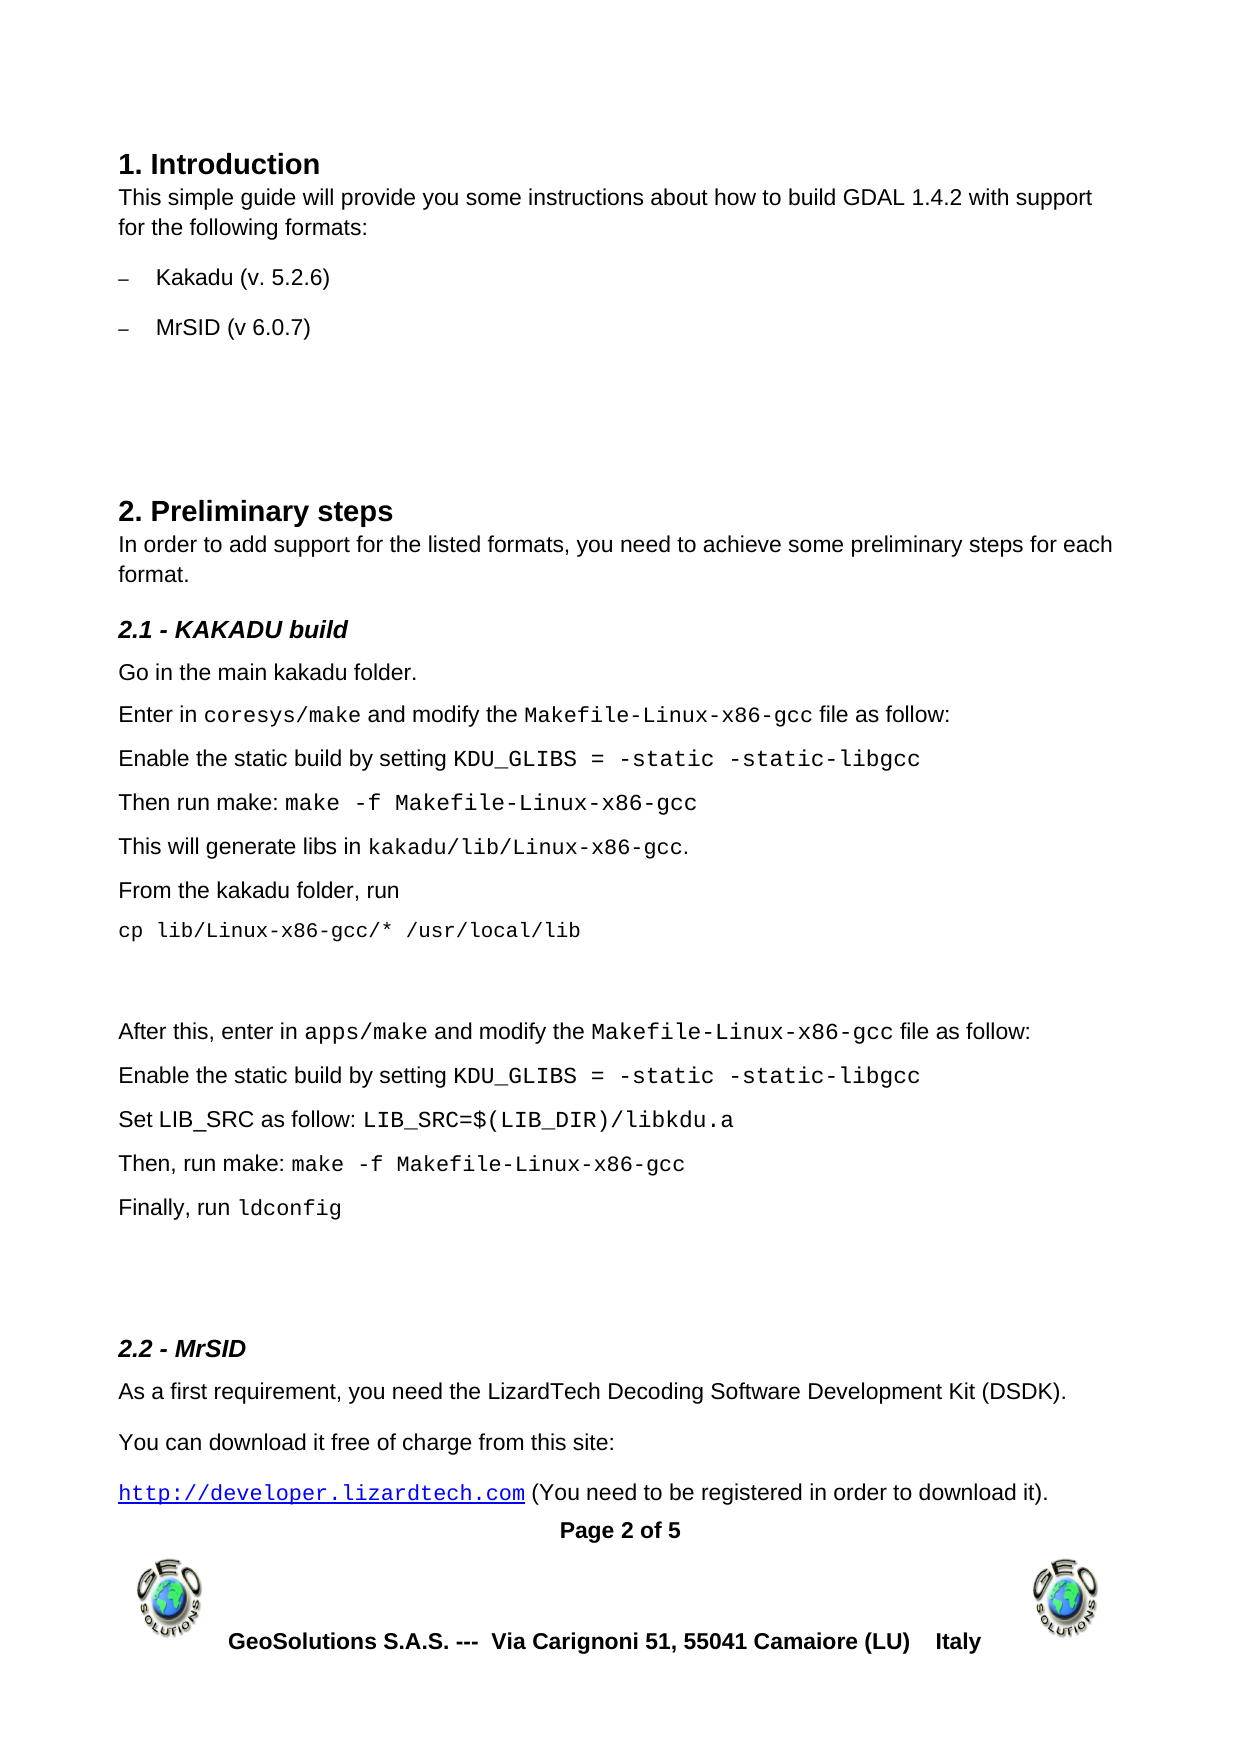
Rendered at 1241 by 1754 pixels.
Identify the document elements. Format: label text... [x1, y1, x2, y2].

subtitle 2. Preliminary steps [118, 494, 1122, 527]
list MrSID (v 6.0.7) [118, 315, 1122, 340]
picture [1030, 1552, 1101, 1641]
subtitle 2.2 - MrSID [118, 1335, 1122, 1362]
text Go in the main kakadu folder. [118, 660, 1122, 686]
subtitle 1. Introduction [118, 148, 1122, 180]
list Kakadu (v. 5.2.6) [118, 264, 1122, 290]
text This will generate libs in kakadu/lib/Linux-x86-gcc. [118, 834, 1122, 861]
text Finally, run ldconfig [118, 1195, 1122, 1222]
text http://developer.lizardtech.com (You need to be registered in order to download it). [118, 1479, 1122, 1507]
text Then run make: make -f Makefile-Linux-x86-gcc [118, 790, 1122, 817]
text As a first requirement, you need the LizardTech Decoding Software Development Kit (DSDK). [118, 1379, 1122, 1405]
text From the kakadu folder, run [118, 878, 1122, 903]
text You can download it free of charge from this site: [118, 1429, 1122, 1455]
text After this, enter in apps/make and modify the Makefile-Linux-x86-gcc file as follow: [118, 1018, 1122, 1046]
text Enable the static build by setting KDU_GLIBS = -static -static-libgcc [118, 1062, 1122, 1090]
text Set LIB_SRC as follow: LIB_SRC=$(LIB_DIR)/libkdu.a [118, 1107, 1122, 1134]
picture [134, 1552, 205, 1641]
text cp lib/Linux-x86-gcc/* /usr/local/lib [118, 920, 1122, 943]
text Then, run make: make -f Makefile-Linux-x86-gcc [118, 1151, 1122, 1178]
text Enter in coresys/make and modify the Makefile-Linux-x86-gcc file as follow: [118, 702, 1122, 729]
text In order to add support for the listed formats, you need to achieve some preliminary steps for each format. [118, 532, 1122, 587]
text This simple guide will provide you some instructions about how to build GDAL 1.4.2 with support for the following formats: [118, 185, 1122, 240]
subtitle 2.1 - KAKADU build [118, 616, 1122, 643]
text Enable the static build by setting KDU_GLIBS = -static -static-libgcc [118, 746, 1122, 773]
